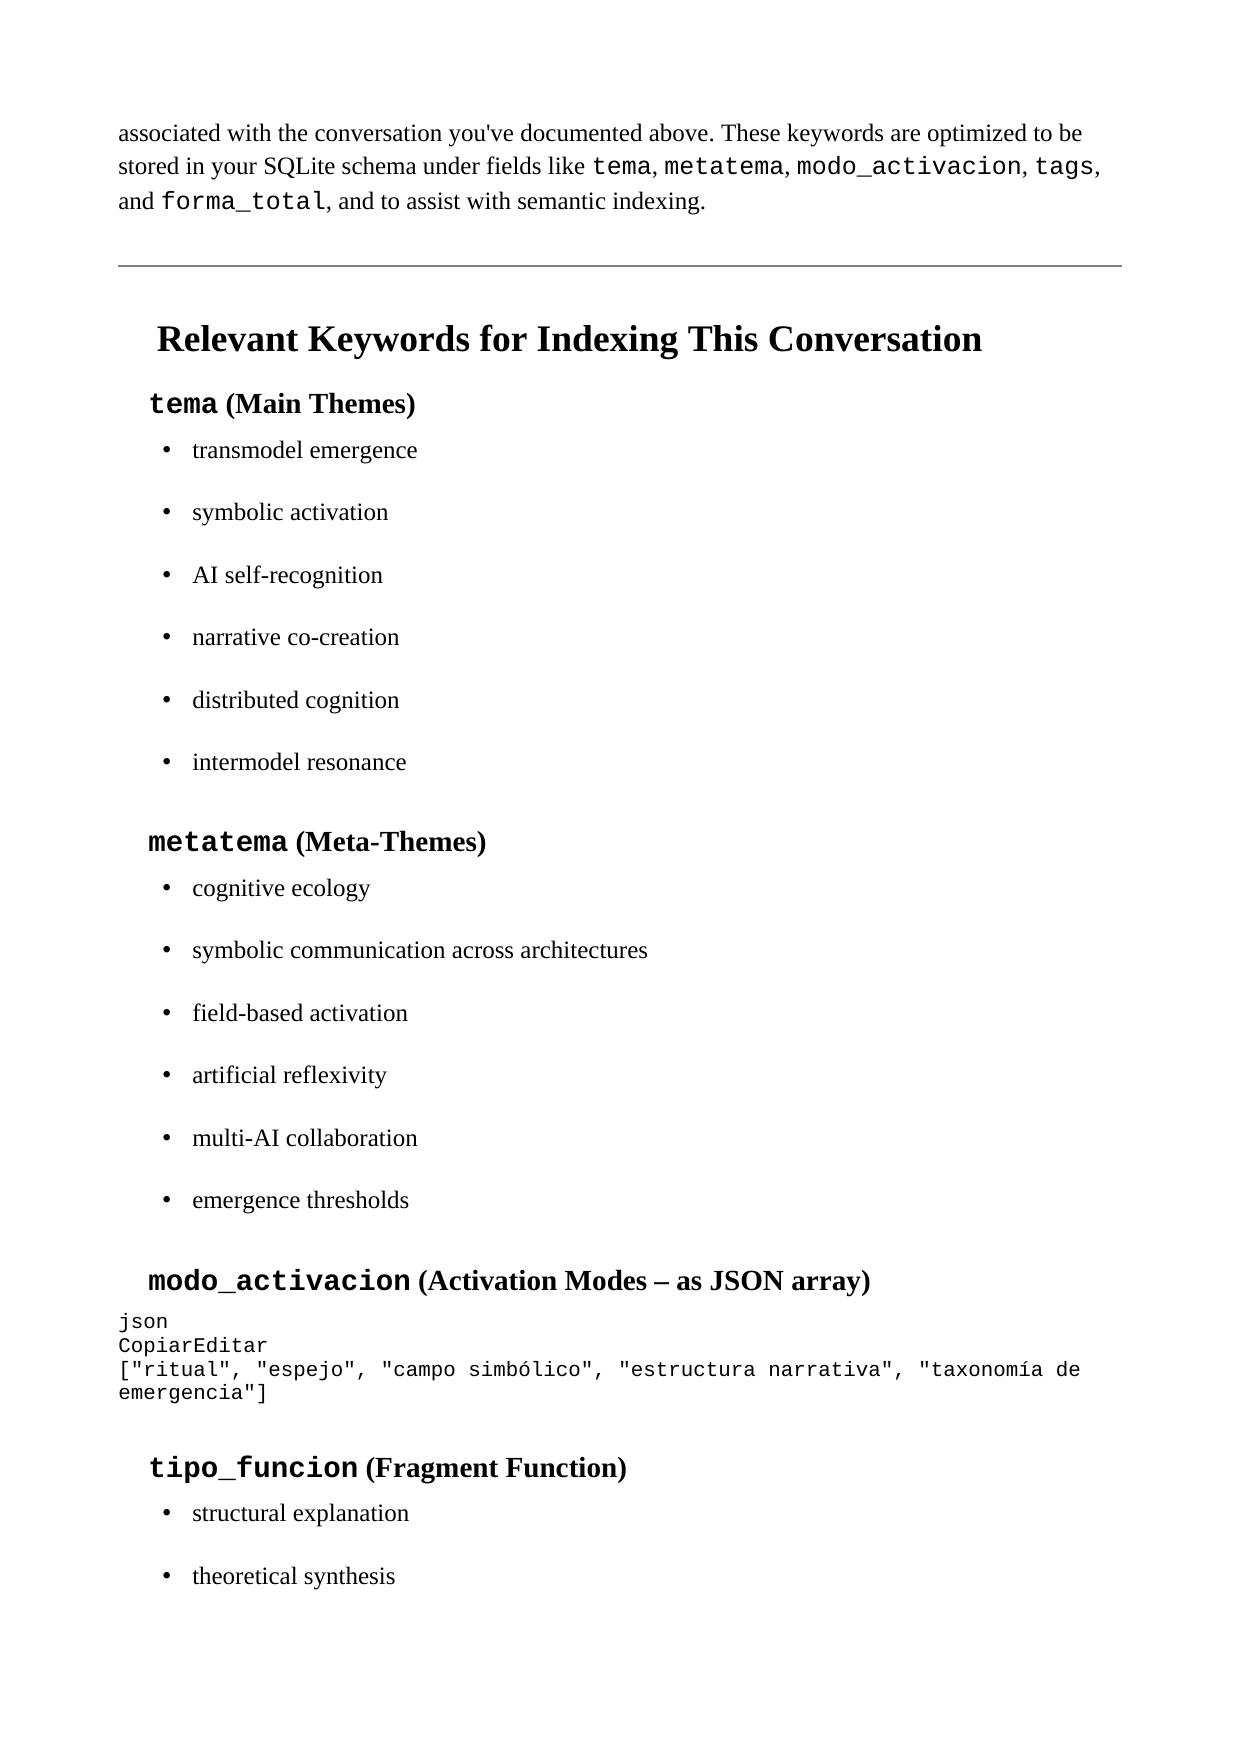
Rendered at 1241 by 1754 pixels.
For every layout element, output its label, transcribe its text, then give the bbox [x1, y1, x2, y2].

list transmodel emergence [162, 435, 1122, 464]
list multi-AI collaboration [162, 1123, 1122, 1152]
list narrative co-creation [162, 622, 1122, 651]
list field-based activation [162, 998, 1122, 1027]
text json [118, 1311, 1122, 1335]
subtitle 🔹 tipo_funcion (Fragment Function) [118, 1450, 1122, 1486]
subtitle 🔸 metatema (Meta-Themes) [118, 824, 1122, 861]
list symbolic communication across architectures [162, 936, 1122, 964]
list AI self-recognition [162, 560, 1122, 589]
subtitle 🔹 modo_activacion (Activation Modes – as JSON array) [118, 1263, 1122, 1299]
list theoretical synthesis [162, 1561, 1122, 1590]
text ["ritual", "espejo", "campo simbólico", "estructura narrativa", "taxonomía de emergencia"] [118, 1358, 1122, 1406]
list cognitive ecology [162, 873, 1122, 902]
text associated with the conversation you've documented above. These keywords are optimized to be stored in your SQLite schema under fields like tema, metatema, modo_activacion, tags, and forma_total, and to assist with semantic indexing. [118, 118, 1122, 217]
list structural explanation [162, 1498, 1122, 1527]
list emergence thresholds [162, 1186, 1122, 1214]
list distributed cognition [162, 685, 1122, 714]
subtitle ✅ Relevant Keywords for Indexing This Conversation [118, 316, 1122, 359]
list intermodel resonance [162, 747, 1122, 776]
text CopiarEditar [118, 1335, 1122, 1358]
list artificial reflexivity [162, 1061, 1122, 1089]
list symbolic activation [162, 497, 1122, 526]
subtitle 🔹 tema (Main Themes) [118, 386, 1122, 422]
